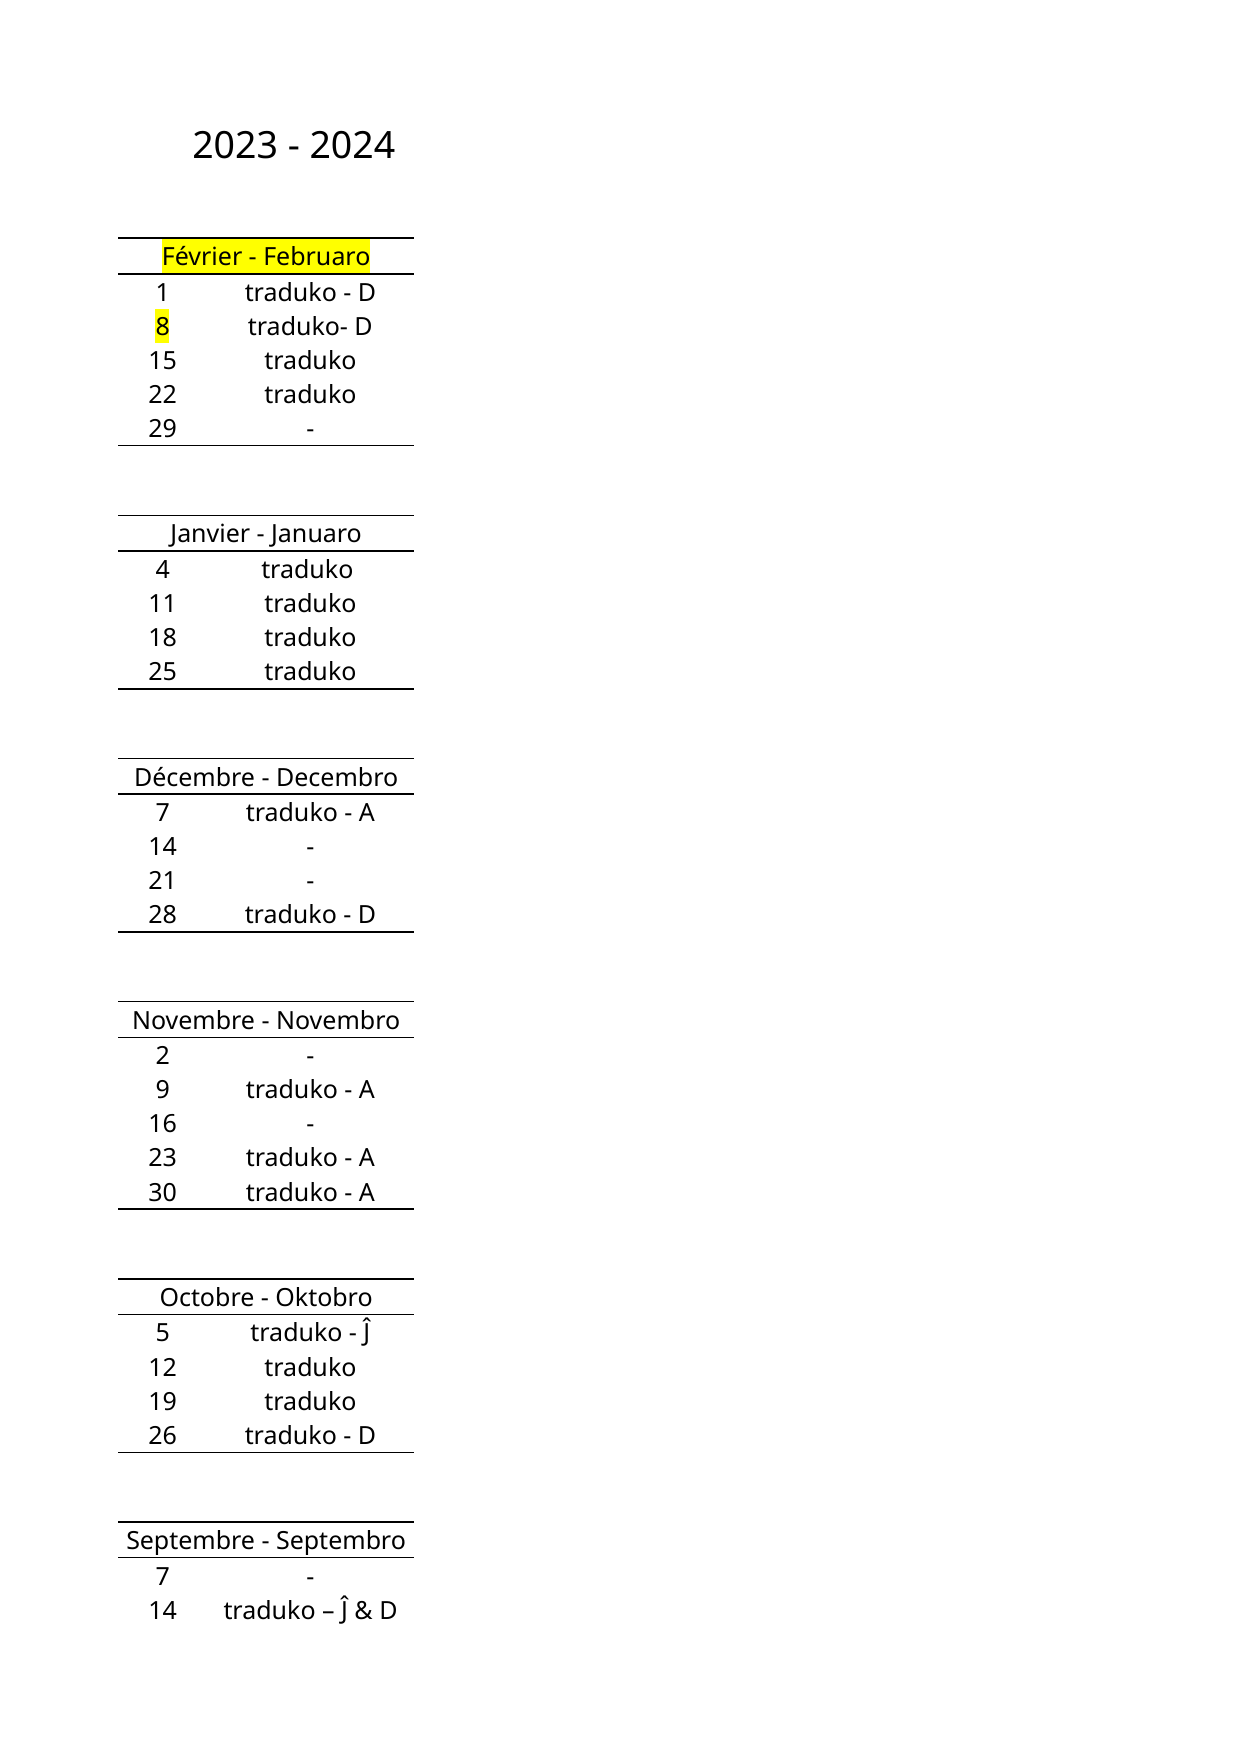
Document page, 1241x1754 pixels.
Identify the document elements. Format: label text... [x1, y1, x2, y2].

table_header Février - Februaro [118, 239, 414, 273]
table_cell 25 [118, 654, 207, 688]
table_cell 12 [118, 1349, 207, 1383]
table_header Septembre - Septembro [118, 1523, 414, 1557]
table_cell 5 [118, 1315, 207, 1349]
table_cell traduko [207, 620, 414, 654]
table_cell 9 [118, 1072, 207, 1106]
table_cell traduko- D [207, 309, 414, 343]
table_header Janvier - Januaro [118, 516, 414, 550]
table_cell traduko [207, 377, 414, 411]
table_cell traduko – Ĵ & D [207, 1592, 414, 1626]
table_cell 26 [118, 1417, 207, 1451]
table_cell 2 [118, 1038, 207, 1072]
table_cell traduko - D [207, 275, 414, 308]
table_cell - [207, 863, 414, 897]
table_cell traduko [207, 1383, 414, 1417]
table_cell 16 [118, 1106, 207, 1140]
table_cell 23 [118, 1140, 207, 1174]
table_cell traduko - A [207, 795, 414, 829]
table_cell traduko [207, 343, 414, 377]
table_cell 1 [118, 275, 207, 308]
table_cell 22 [118, 377, 207, 411]
table_cell traduko [207, 1349, 414, 1383]
table_cell 7 [118, 1558, 207, 1592]
text 2023 - 2024 [118, 118, 1122, 169]
table_cell traduko - D [207, 897, 414, 931]
table_cell 19 [118, 1383, 207, 1417]
table_cell 11 [118, 586, 207, 620]
table_cell 28 [118, 897, 207, 931]
table_cell traduko - A [207, 1174, 414, 1208]
table_cell - [207, 1106, 414, 1140]
table_header Novembre - Novembro [118, 1002, 414, 1036]
table_cell traduko [207, 586, 414, 620]
table_cell 4 [118, 552, 207, 586]
table_cell traduko - A [207, 1140, 414, 1174]
table_cell traduko [207, 552, 414, 586]
table_cell 29 [118, 411, 207, 445]
table_cell 14 [118, 1592, 207, 1626]
table_cell 14 [118, 829, 207, 863]
table_cell traduko - Ĵ [207, 1315, 414, 1349]
table_cell 18 [118, 620, 207, 654]
table_cell - [207, 829, 414, 863]
table_cell traduko - D [207, 1417, 414, 1451]
table_header Octobre - Oktobro [118, 1280, 414, 1313]
table_cell traduko - A [207, 1072, 414, 1106]
table_header Décembre - Decembro [118, 759, 414, 793]
table_cell 8 [118, 309, 207, 343]
table_cell 15 [118, 343, 207, 377]
table_cell - [207, 411, 414, 445]
table_cell 21 [118, 863, 207, 897]
table_cell traduko [207, 654, 414, 688]
table_cell 30 [118, 1174, 207, 1208]
table_cell - [207, 1558, 414, 1592]
table_cell 7 [118, 795, 207, 829]
table_cell - [207, 1038, 414, 1072]
